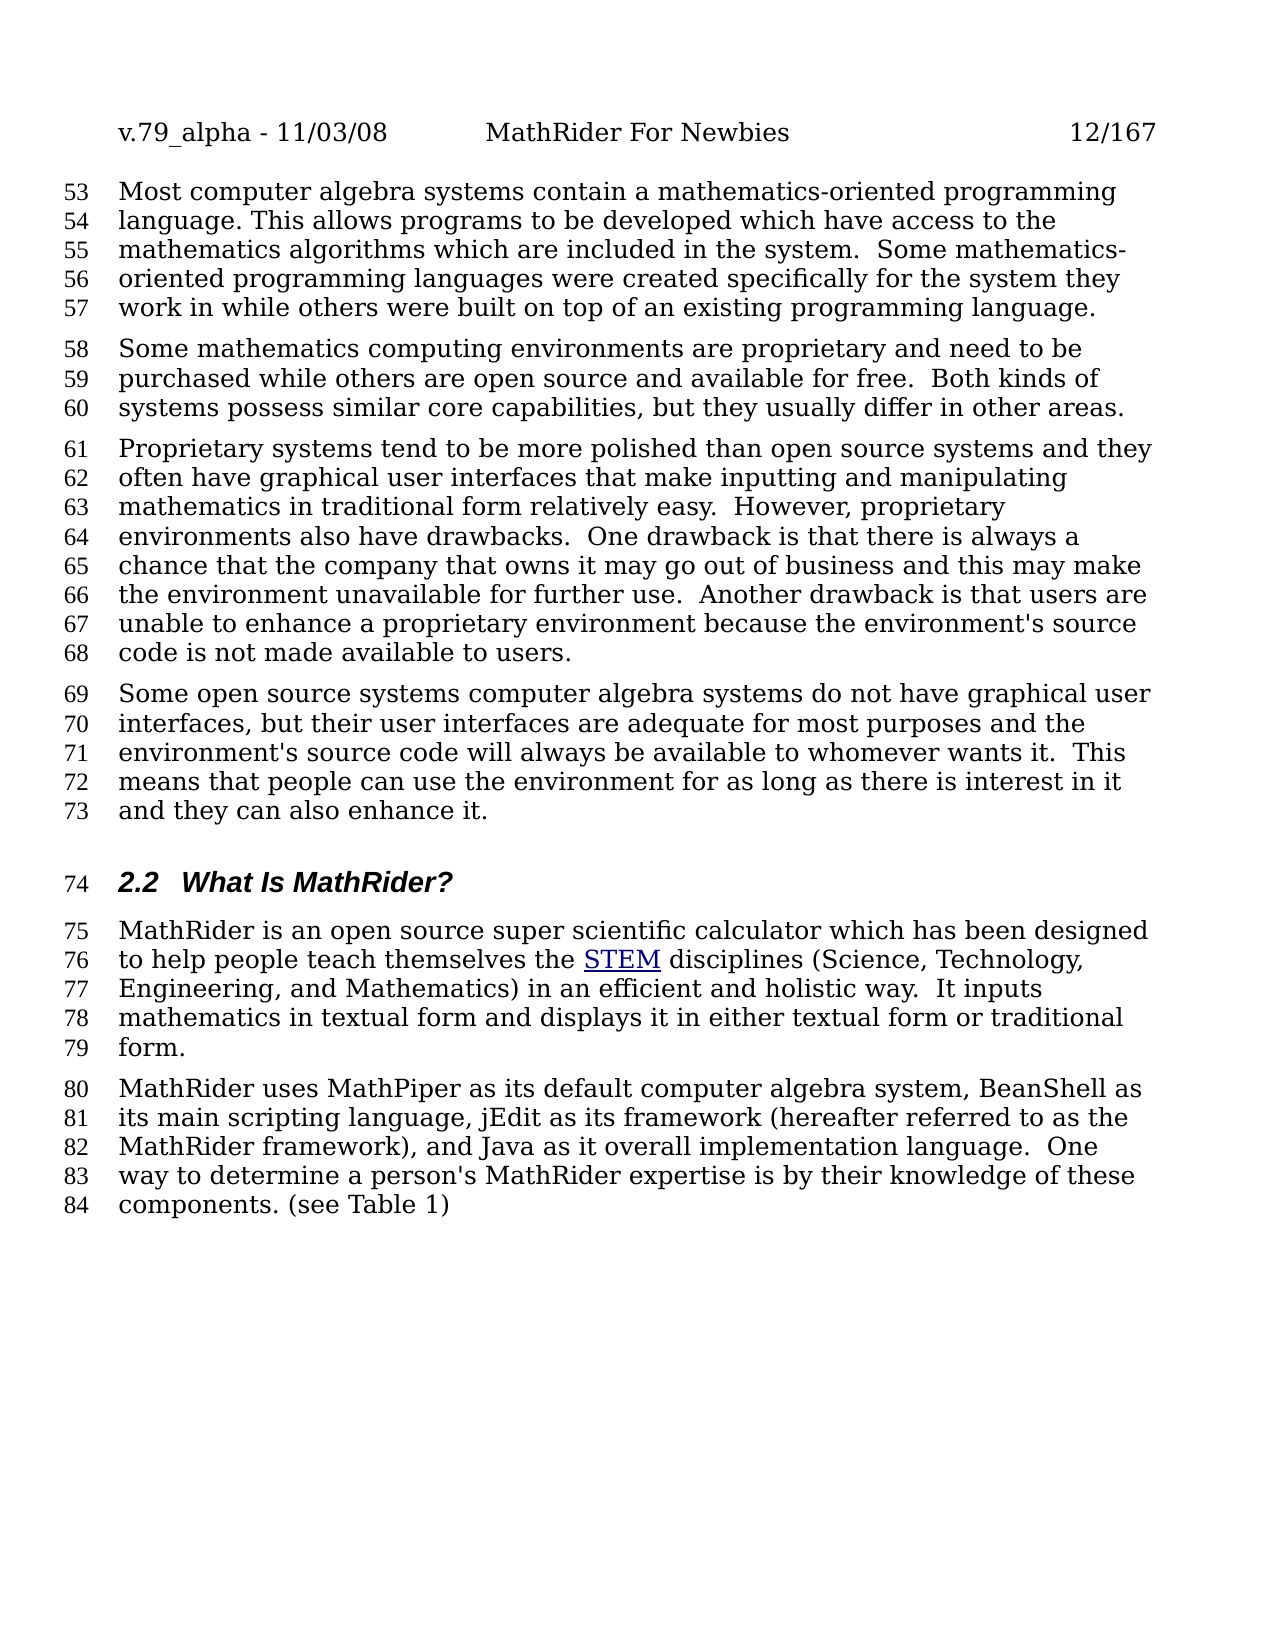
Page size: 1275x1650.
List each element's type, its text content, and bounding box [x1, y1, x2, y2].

text Some mathematics computing environments are proprietary and need to be purchased while others are open source and available for free. Both kinds of systems possess similar core capabilities, but they usually differ in other areas. [118, 335, 1157, 422]
text MathRider uses MathPiper as its default computer algebra system, BeanShell as its main scripting language, jEdit as its framework (hereafter referred to as the MathRider framework), and Java as it overall implementation language. One way to determine a person's MathRider expertise is by their knowledge of these components. (see Table 1) [118, 1074, 1157, 1220]
text MathRider is an open source super scientific calculator which has been designed to help people teach themselves the STEM disciplines (Science, Technology, Engineering, and Mathematics) in an efficient and holistic way. It inputs mathematics in textual form and displays it in either textual form or traditional form. [118, 916, 1157, 1062]
subtitle What Is MathRider? [118, 864, 1157, 898]
text Some open source systems computer algebra systems do not have graphical user interfaces, but their user interfaces are adequate for most purposes and the environment's source code will always be available to whomever wants it. This means that people can use the environment for as long as there is interest in it and they can also enhance it. [118, 680, 1157, 826]
text Proprietary systems tend to be more polished than open source systems and they often have graphical user interfaces that make inputting and manipulating mathematics in traditional form relatively easy. However, proprietary environments also have drawbacks. One drawback is that there is always a chance that the company that owns it may go out of business and this may make the environment unavailable for further use. Another drawback is that users are unable to enhance a proprietary environment because the environment's source code is not made available to users. [118, 434, 1157, 668]
text Most computer algebra systems contain a mathematics-oriented programming language. This allows programs to be developed which have access to the mathematics algorithms which are included in the system. Some mathematics-oriented programming languages were created specifically for the system they work in while others were built on top of an existing programming language. [118, 177, 1157, 323]
